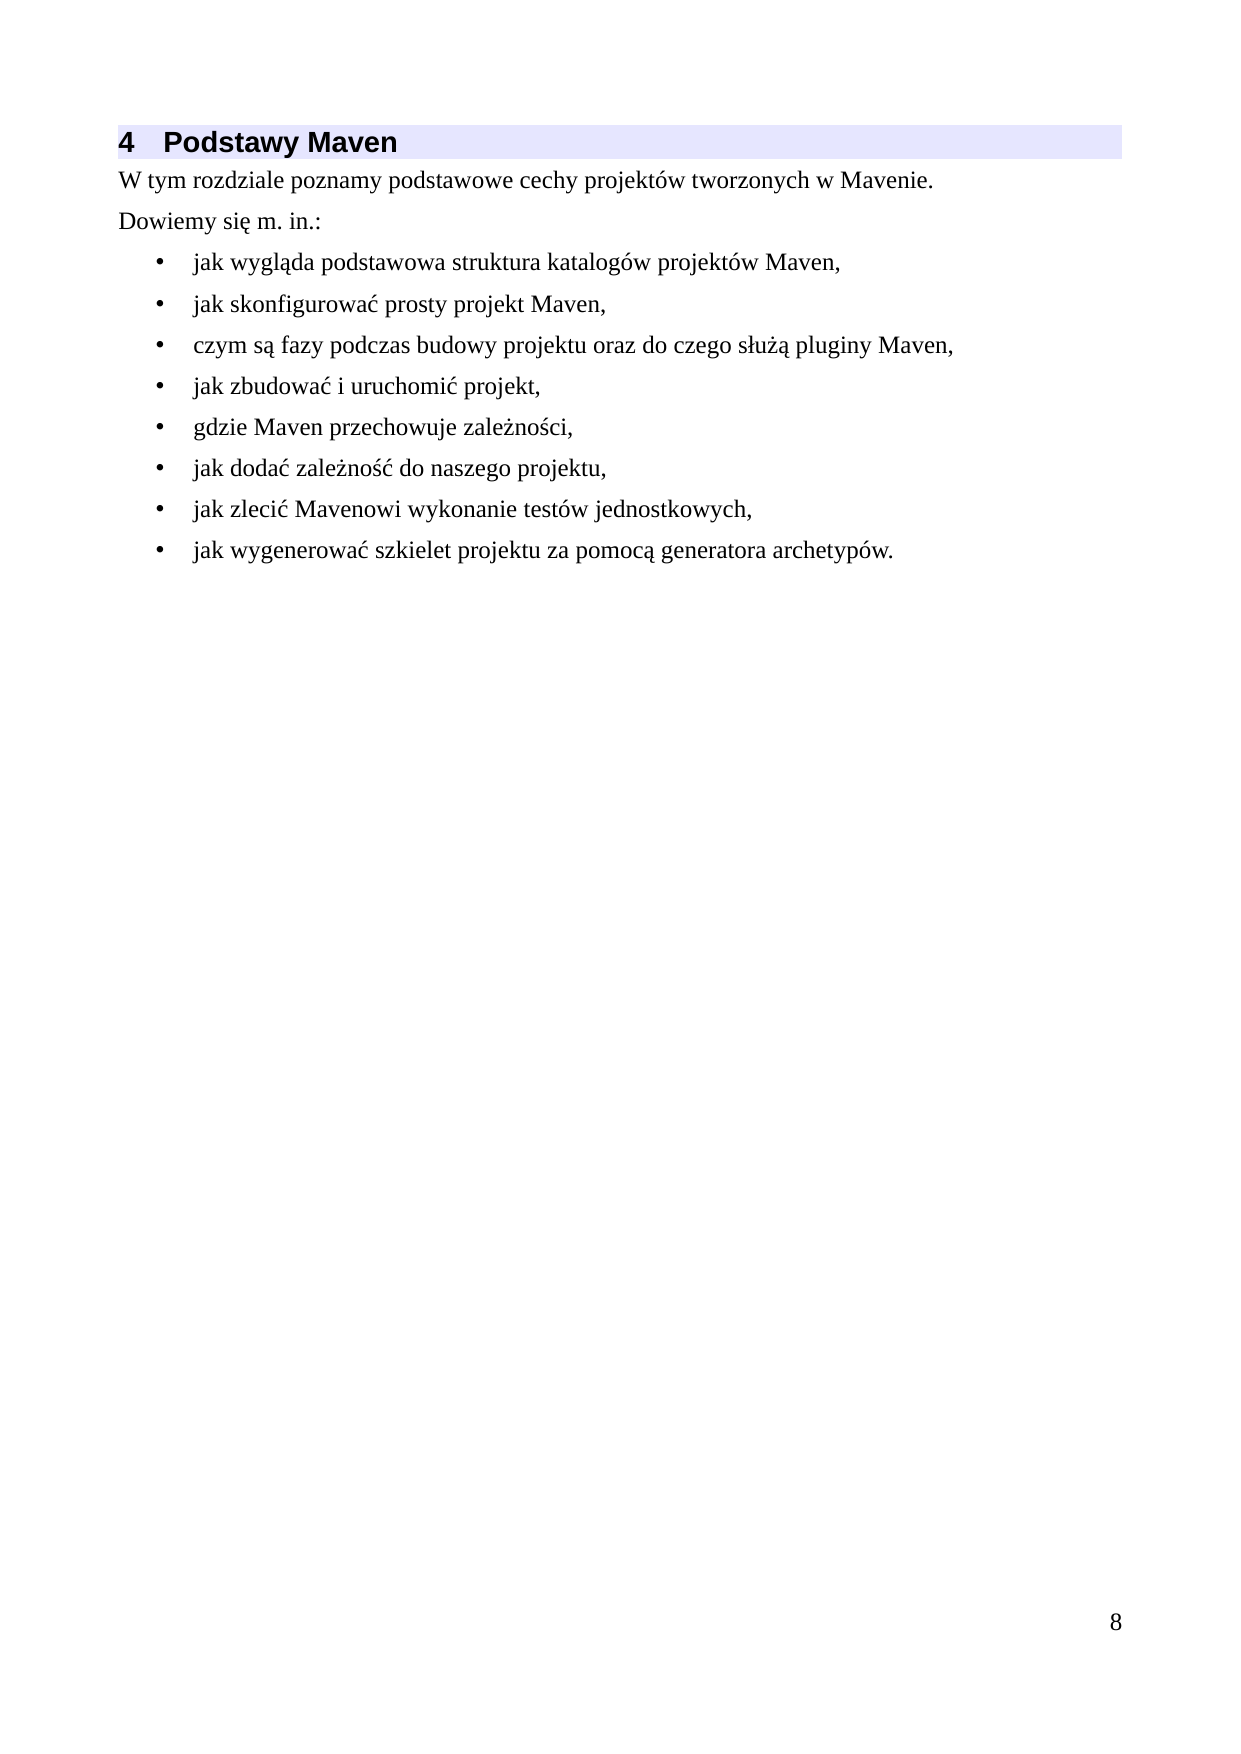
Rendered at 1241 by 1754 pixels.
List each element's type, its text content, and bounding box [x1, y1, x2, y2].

list jak zbudować i uruchomić projekt, [156, 371, 1122, 400]
list gdzie Maven przechowuje zależności, [156, 412, 1122, 441]
text Dowiemy się m. in.: [118, 206, 1122, 235]
list jak zlecić Mavenowi wykonanie testów jednostkowych, [156, 494, 1122, 523]
list jak dodać zależność do naszego projektu, [156, 453, 1122, 482]
list jak wygenerować szkielet projektu za pomocą generatora archetypów. [156, 536, 1122, 564]
list jak wygląda podstawowa struktura katalogów projektów Maven, [156, 247, 1122, 276]
list jak skonfigurować prosty projekt Maven, [156, 289, 1122, 317]
text W tym rozdziale poznamy podstawowe cechy projektów tworzonych w Mavenie. [118, 165, 1122, 194]
subtitle Podstawy Maven [118, 125, 1122, 159]
list czym są fazy podczas budowy projektu oraz do czego służą pluginy Maven, [156, 330, 1122, 358]
